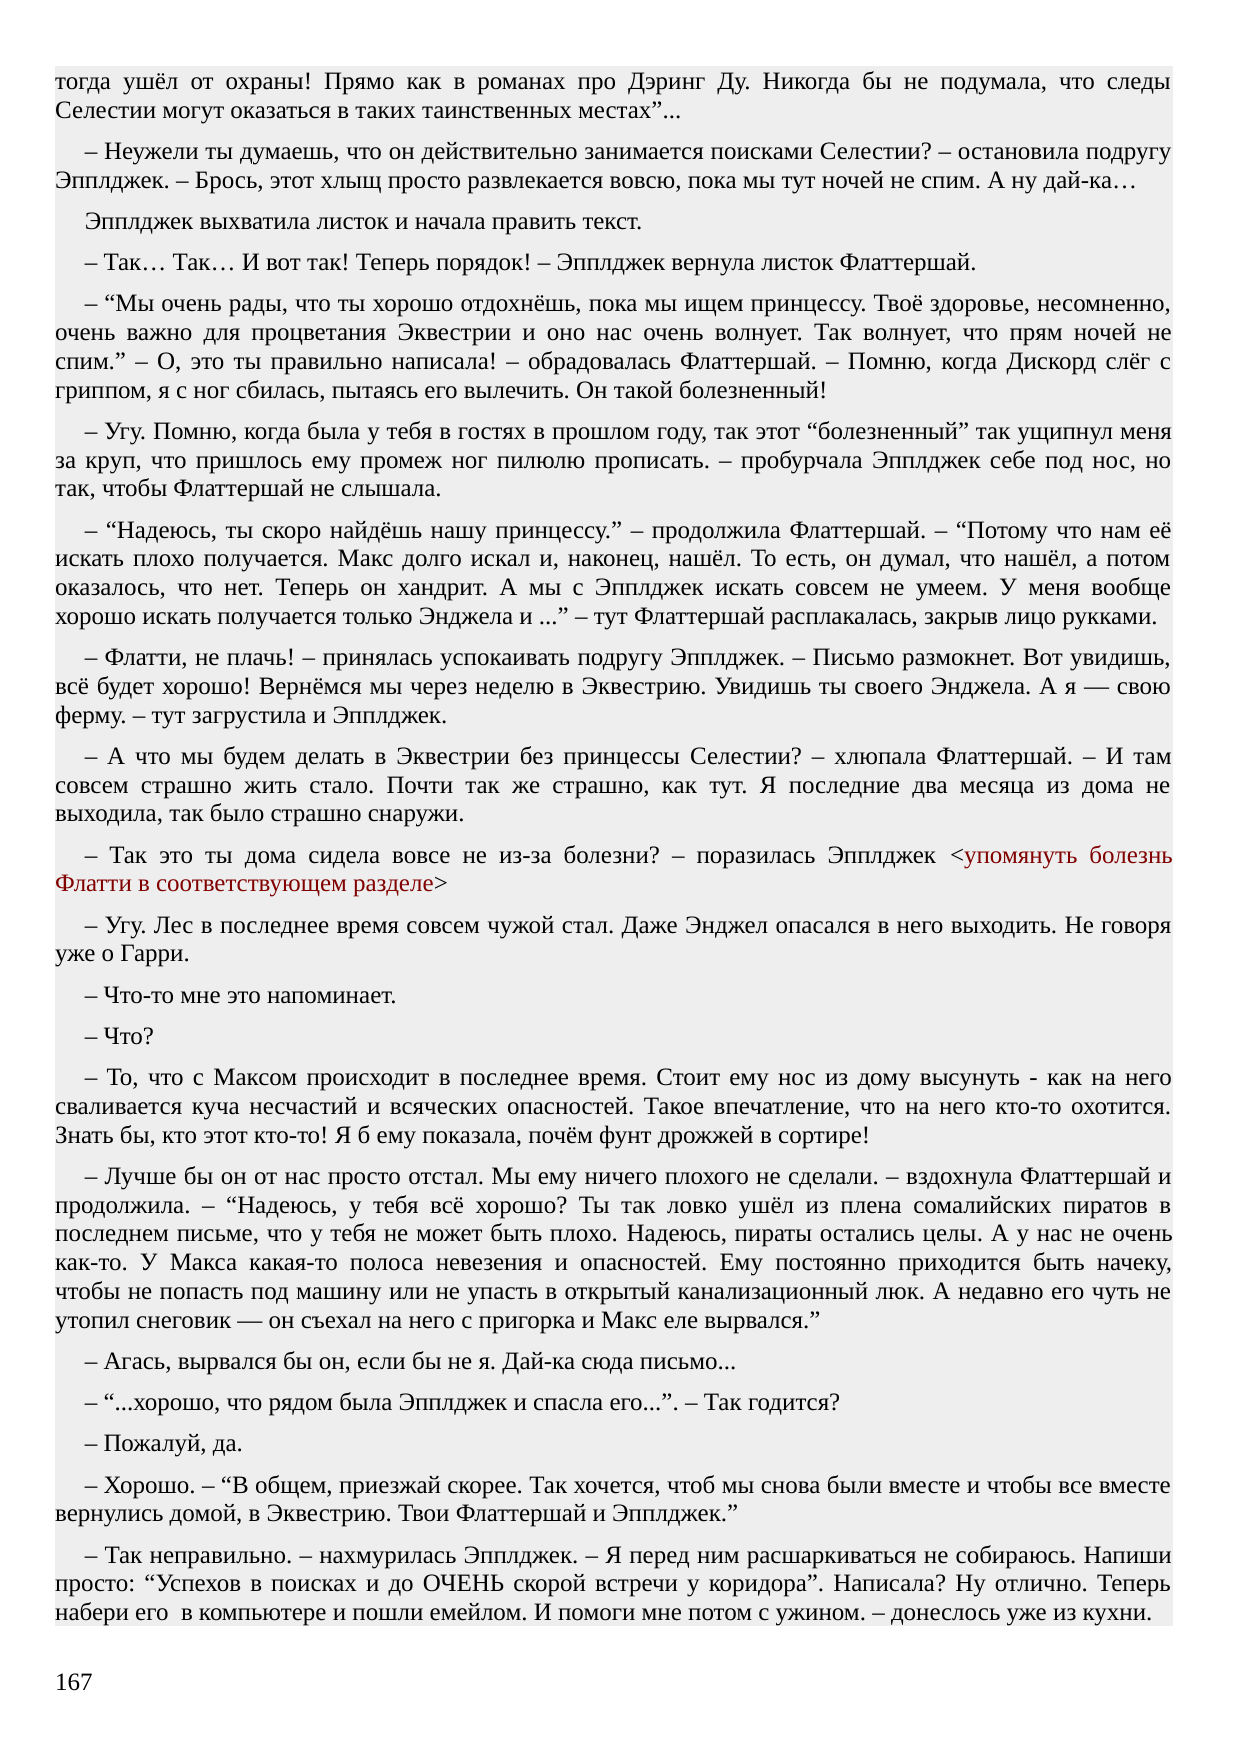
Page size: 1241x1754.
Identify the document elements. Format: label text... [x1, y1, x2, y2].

text – Агась, вырвался бы он, если бы не я. Дай-ка сюда письмо... [55, 1346, 1173, 1375]
text – То, что с Максом происходит в последнее время. Стоит ему нос из дому высунуть - как на него сваливается куча несчастий и всяческих опасностей. Такое впечатление, что на него кто-то охотится. Знать бы, кто этот кто-то! Я б ему показала, почём фунт дрожжей в сортире! [55, 1062, 1173, 1148]
text – Лучше бы он от нас просто отстал. Мы ему ничего плохого не сделали. – вздохнула Флаттершай и продолжила. – “Надеюсь, у тебя всё хорошо? Ты так ловко ушёл из плена сомалийских пиратов в последнем письме, что у тебя не может быть плохо. Надеюсь, пираты остались целы. А у нас не очень как-то. У Макса какая-то полоса невезения и опасностей. Ему постоянно приходится быть начеку, чтобы не попасть под машину или не упасть в открытый канализационный люк. А недавно его чуть не утопил снеговик — он съехал на него с пригорка и Макс еле вырвался.” [55, 1161, 1173, 1333]
text – А что мы будем делать в Эквестрии без принцессы Селестии? – хлюпала Флаттершай. – И там совсем страшно жить стало. Почти так же страшно, как тут. Я последние два месяца из дома не выходила, так было страшно снаружи. [55, 741, 1173, 827]
text – Угу. Лес в последнее время совсем чужой стал. Даже Энджел опасался в него выходить. Не говоря уже о Гарри. [55, 910, 1173, 967]
text – Так неправильно. – нахмурилась Эпплджек. – Я перед ним расшаркиваться не собираюсь. Напиши просто: “Успехов в поисках и до ОЧЕНЬ скорой встречи у коридора”. Написала? Ну отлично. Теперь набери его в компьютере и пошли емейлом. И помоги мне потом с ужином. – донеслось уже из кухни. [55, 1540, 1173, 1626]
text – Флатти, не плачь! – принялась успокаивать подругу Эпплджек. – Письмо размокнет. Вот увидишь, всё будет хорошо! Вернёмся мы через неделю в Эквестрию. Увидишь ты своего Энджела. А я — свою ферму. – тут загрустила и Эпплджек. [55, 642, 1173, 728]
text – Так это ты дома сидела вовсе не из-за болезни? – поразилась Эпплджек <упомянуть болезнь Флатти в соответствующем разделе> [55, 840, 1173, 897]
text – Что? [55, 1021, 1173, 1050]
text – Хорошо. – “В общем, приезжай скорее. Так хочется, чтоб мы снова были вместе и чтобы все вместе вернулись домой, в Эквестрию. Твои Флаттершай и Эпплджек.” [55, 1470, 1173, 1527]
text – “...хорошо, что рядом была Эпплджек и спасла его...”. – Так годится? [55, 1387, 1173, 1416]
text тогда ушёл от охраны! Прямо как в романах про Дэринг Ду. Никогда бы не подумала, что следы Селестии могут оказаться в таких таинственных местах”... [55, 66, 1173, 123]
text – Что-то мне это напоминает. [55, 980, 1173, 1008]
text – Неужели ты думаешь, что он действительно занимается поисками Селестии? – остановила подругу Эпплджек. – Брось, этот хлыщ просто развлекается вовсю, пока мы тут ночей не спим. А ну дай-ка… [55, 136, 1173, 193]
text – Пожалуй, да. [55, 1428, 1173, 1457]
text – “Надеюсь, ты скоро найдёшь нашу принцессу.” – продолжила Флаттершай. – “Потому что нам её искать плохо получается. Макс долго искал и, наконец, нашёл. То есть, он думал, что нашёл, а потом оказалось, что нет. Теперь он хандрит. А мы с Эпплджек искать совсем не умеем. У меня вообще хорошо искать получается только Энджела и ...” – тут Флаттершай расплакалась, закрыв лицо рукками. [55, 515, 1173, 630]
text – Так… Так… И вот так! Теперь порядок! – Эпплджек вернула листок Флаттершай. [55, 247, 1173, 276]
text – Угу. Помню, когда была у тебя в гостях в прошлом году, так этот “болезненный” так ущипнул меня за круп, что пришлось ему промеж ног пилюлю прописать. – пробурчала Эпплджек себе под нос, но так, чтобы Флаттершай не слышала. [55, 416, 1173, 502]
text – “Мы очень рады, что ты хорошо отдохнёшь, пока мы ищем принцессу. Твоё здоровье, несомненно, очень важно для процветания Эквестрии и оно нас очень волнует. Так волнует, что прям ночей не спим.” – О, это ты правильно написала! – обрадовалась Флаттершай. – Помню, когда Дискорд слёг с гриппом, я с ног сбилась, пытаясь его вылечить. Он такой болезненный! [55, 288, 1173, 403]
text Эпплджек выхватила листок и начала править текст. [55, 206, 1173, 235]
